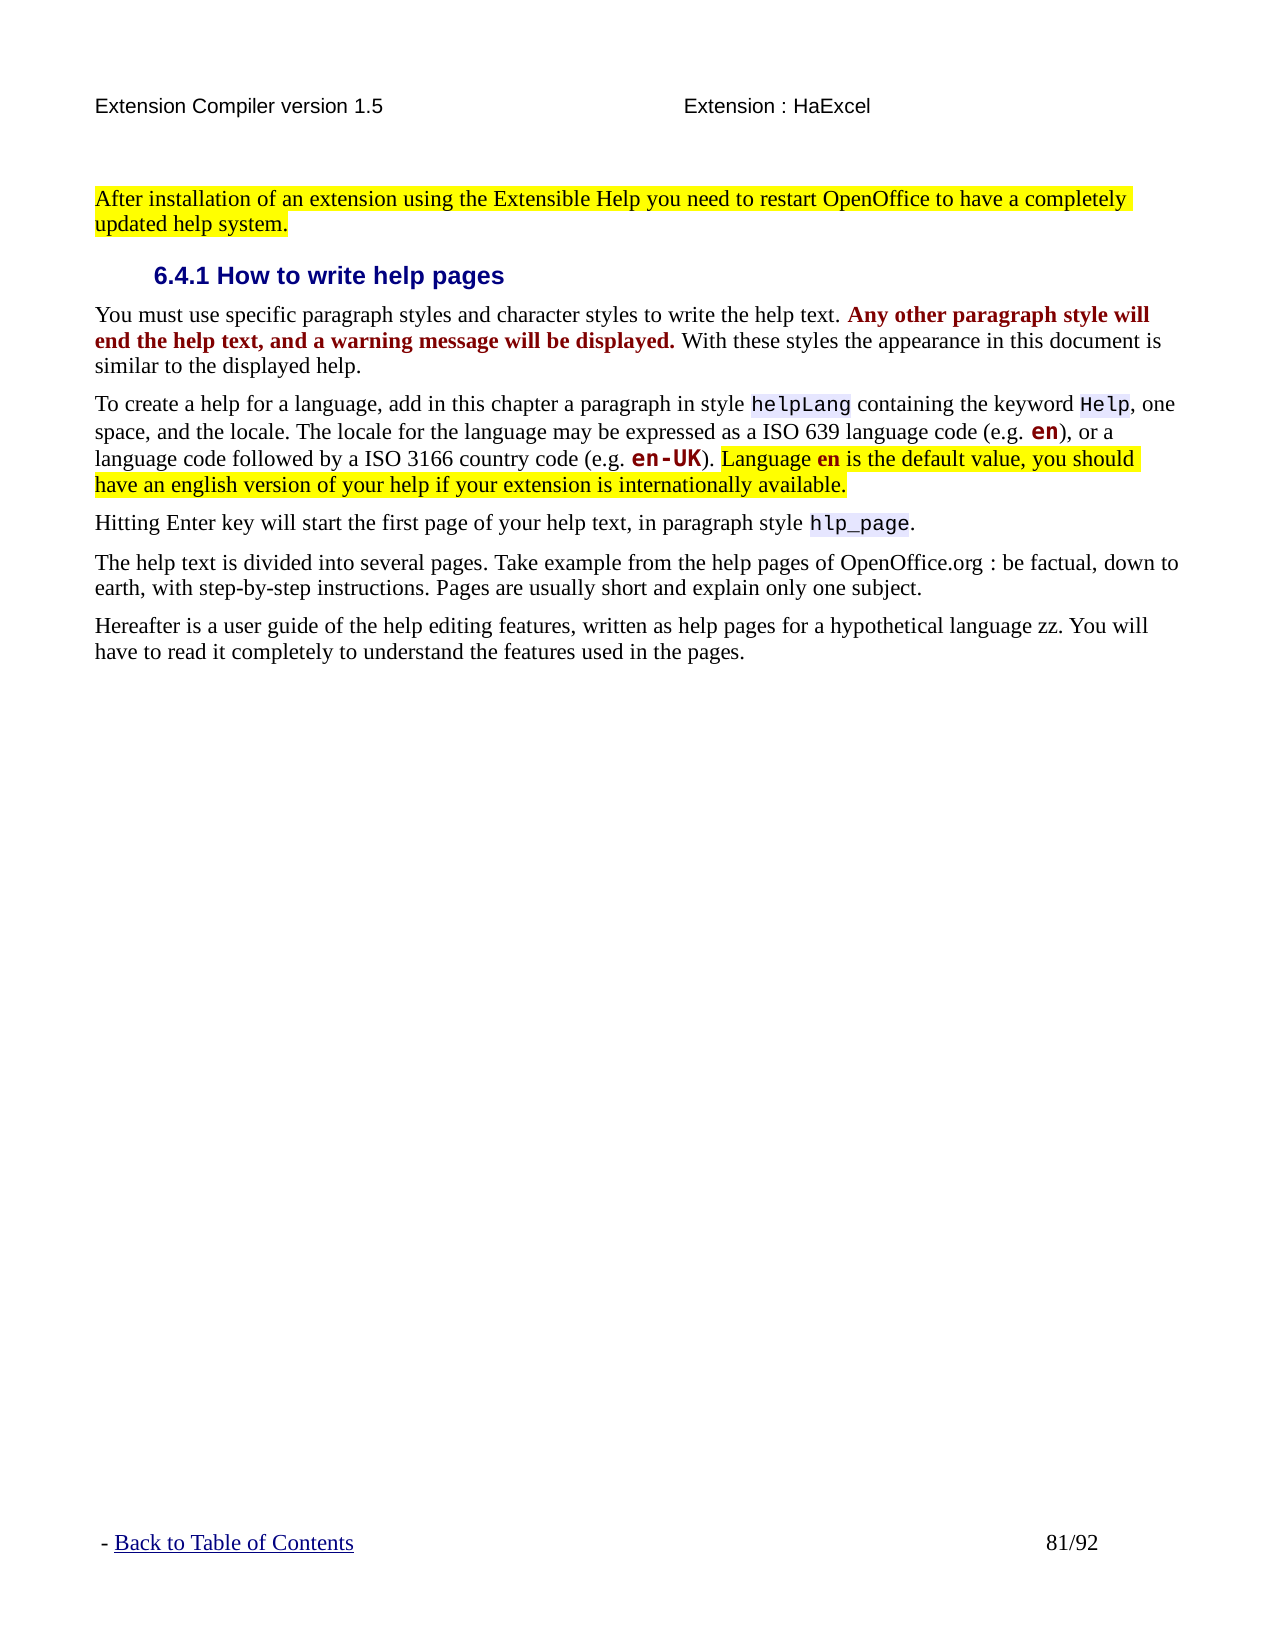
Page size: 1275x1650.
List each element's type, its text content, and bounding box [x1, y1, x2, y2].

text After installation of an extension using the Extensible Help you need to restart OpenOffice to have a completely updated help system. [94, 186, 1181, 237]
text To create a help for a language, add in this chapter a paragraph in style helpLang containing the keyword Help, one space, and the locale. The locale for the language may be expressed as a ISO 639 language code (e.g. en), or a language code followed by a ISO 3166 country code (e.g. en-UK). Language en is the default value, you should have an english version of your help if your extension is internationally available. [94, 391, 1181, 498]
text Hitting Enter key will start the first page of your help text, in paragraph style hlp_page. [94, 510, 1181, 537]
subtitle How to write help pages [153, 262, 1181, 289]
text The help text is divided into several pages. Take example from the help pages of OpenOffice.org : be factual, down to earth, with step-by-step instructions. Pages are usually short and explain only one subject. [94, 549, 1181, 601]
text You must use specific paragraph styles and character styles to write the help text. Any other paragraph style will end the help text, and a warning message will be displayed. With these styles the appearance in this document is similar to the displayed help. [94, 302, 1181, 379]
text Hereafter is a user guide of the help editing features, written as help pages for a hypothetical language zz. You will have to read it completely to understand the features used in the pages. [94, 613, 1181, 664]
